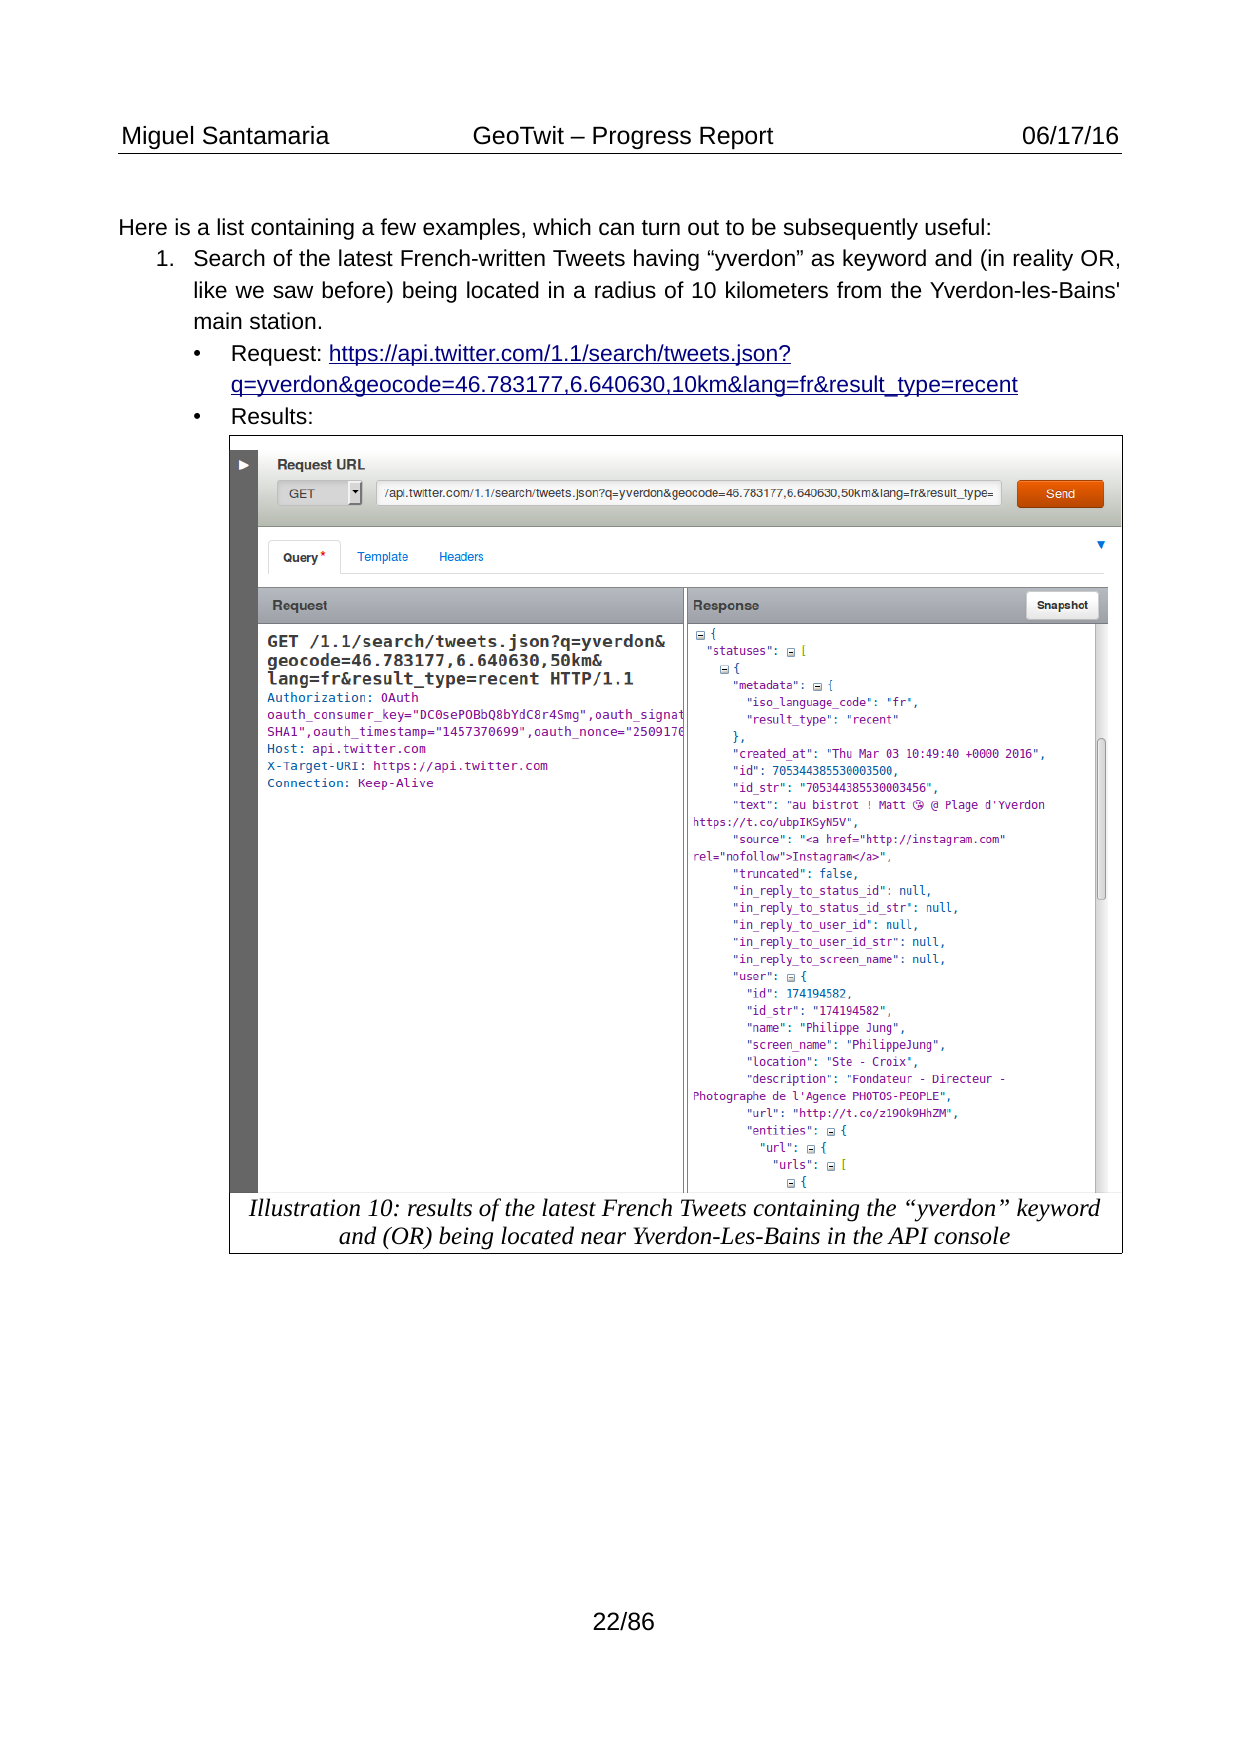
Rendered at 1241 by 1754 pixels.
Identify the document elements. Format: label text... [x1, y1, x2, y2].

picture [229, 450, 1122, 1193]
list Illustration 10: results of the latest French Tweets containing the “yverdon” keyword and (OR) being located near Yverdon-Les-Bains in the API console [232, 1193, 1119, 1250]
text Here is a list containing a few examples, which can turn out to be subsequently useful: [118, 213, 1122, 240]
list Results: [193, 403, 1122, 1279]
list Search of the latest French-written Tweets having “yverdon” as keyword and (in reality OR, like we saw before) being located in a radius of 10 kilometers from the Yverdon-les-Bains' main station. [156, 245, 1122, 334]
list Request: https://api.twitter.com/1.1/search/tweets.json?q=yverdon&geocode=46.783177,6.640630,10km&lang=fr&result_type=recent [193, 340, 1122, 398]
